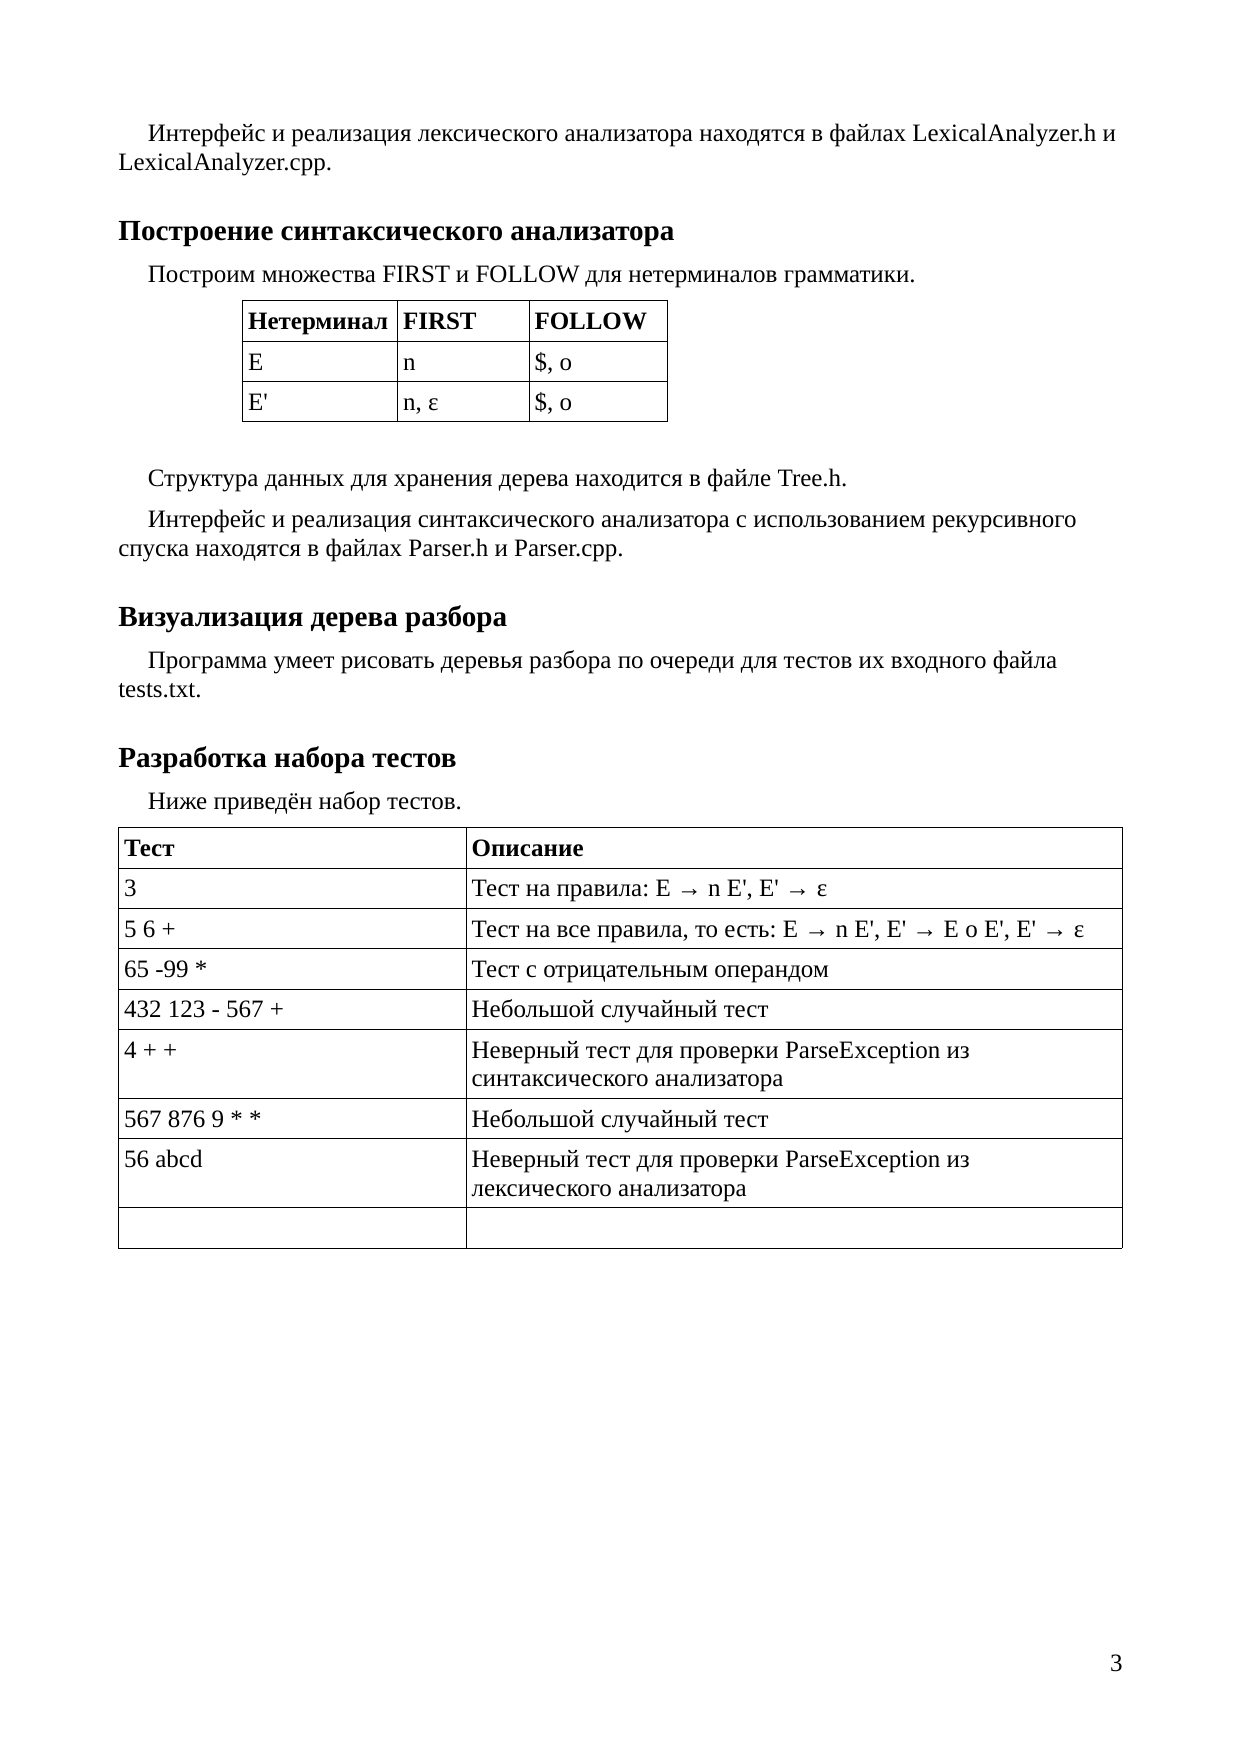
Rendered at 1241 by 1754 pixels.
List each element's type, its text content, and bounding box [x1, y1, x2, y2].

table_cell n [398, 342, 529, 381]
table_cell E' [243, 382, 397, 421]
subtitle Визуализация дерева разбора [118, 599, 1122, 632]
text Построим множества FIRST и FOLLOW для нетерминалов грамматики. [118, 259, 1122, 288]
table_cell [467, 1208, 1122, 1248]
table_cell 65 -99 * [119, 949, 466, 988]
table_header FOLLOW [530, 301, 667, 341]
table_header Тест [119, 828, 466, 868]
text Программа умеет рисовать деревья разбора по очереди для тестов их входного файла tests.txt. [118, 645, 1122, 702]
table_cell 56 abcd [119, 1139, 466, 1207]
table_cell Неверный тест для проверки ParseException из лексического анализатора [467, 1139, 1122, 1207]
table_cell Небольшой случайный тест [467, 990, 1122, 1029]
text Интерфейс и реализация лексического анализатора находятся в файлах LexicalAnalyzer.h и LexicalAnalyzer.cpp. [118, 118, 1122, 176]
subtitle Разработка набора тестов [118, 740, 1122, 773]
table_cell Неверный тест для проверки ParseException из синтаксического анализатора [467, 1030, 1122, 1098]
text Ниже приведён набор тестов. [118, 786, 1122, 815]
table_cell $, o [530, 342, 667, 381]
table_cell Тест на правила: E → n E', E' → ε [467, 869, 1122, 908]
table_header Нетерминал [243, 301, 397, 341]
table_cell Небольшой случайный тест [467, 1099, 1122, 1138]
table_cell [119, 1208, 466, 1248]
table_cell 432 123 - 567 + [119, 990, 466, 1029]
table_cell 3 [119, 869, 466, 908]
text Интерфейс и реализация синтаксического анализатора с использованием рекурсивного спуска находятся в файлах Parser.h и Parser.cpp. [118, 504, 1122, 561]
text Структура данных для хранения дерева находится в файле Tree.h. [118, 463, 1122, 491]
table_header Описание [467, 828, 1122, 868]
table_cell Тест на все правила, то есть: E → n E', E' → E o E', E' → ε [467, 909, 1122, 948]
subtitle Построение синтаксического анализатора [118, 213, 1122, 247]
table_header FIRST [398, 301, 529, 341]
table_cell 4 + + [119, 1030, 466, 1098]
table_cell E [243, 342, 397, 381]
table_cell Тест с отрицательным операндом [467, 949, 1122, 988]
table_cell 5 6 + [119, 909, 466, 948]
table_cell n, ε [398, 382, 529, 421]
table_cell $, o [530, 382, 667, 421]
table_cell 567 876 9 * * [119, 1099, 466, 1138]
